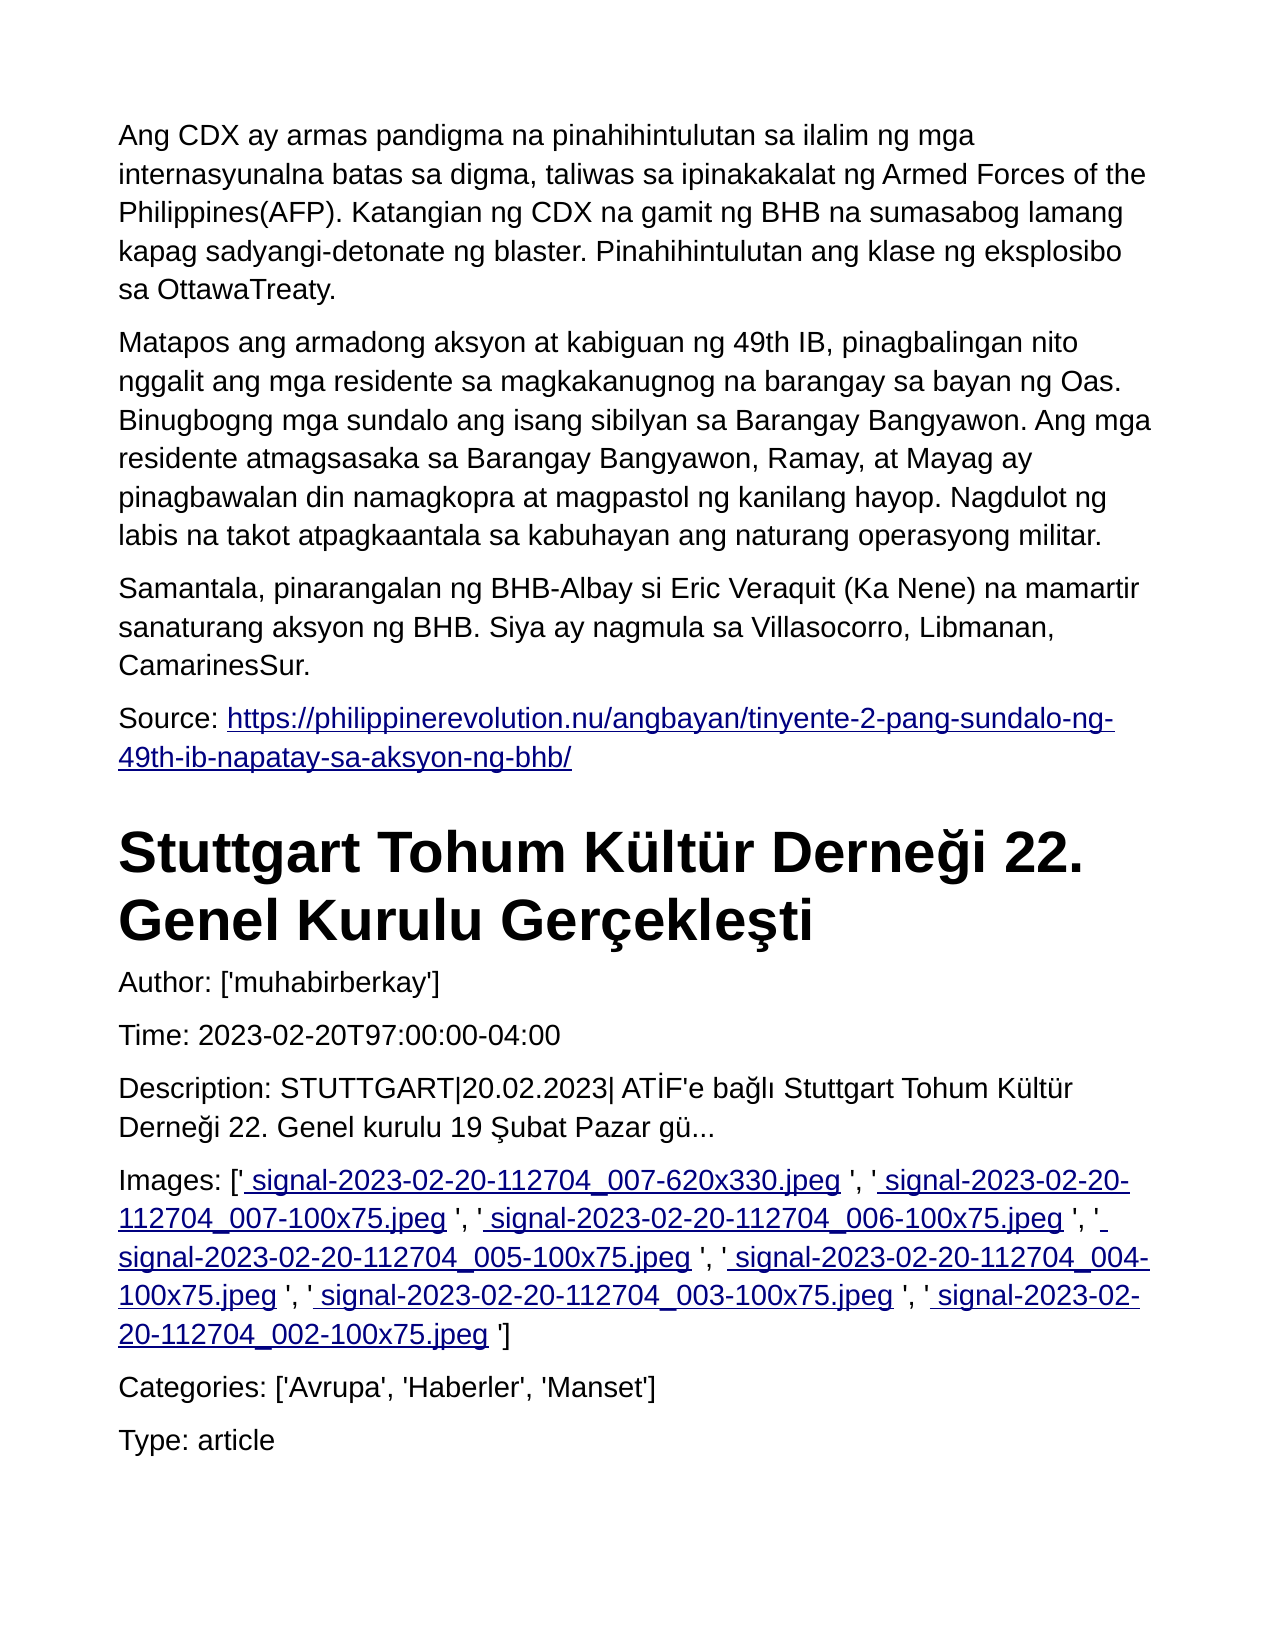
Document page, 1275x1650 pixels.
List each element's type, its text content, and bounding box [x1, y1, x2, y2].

text Ang CDX ay armas pandigma na pinahihintulutan sa ilalim ng mga internasyunalna batas sa digma, taliwas sa ipinakakalat ng Armed Forces of the Philippines(AFP). Katangian ng CDX na gamit ng BHB na sumasabog lamang kapag sadyangi-detonate ng blaster. Pinahihintulutan ang klase ng eksplosibo sa OttawaTreaty. [118, 118, 1157, 306]
text Matapos ang armadong aksyon at kabiguan ng 49th IB, pinagbalingan nito nggalit ang mga residente sa magkakanugnog na barangay sa bayan ng Oas. Binugbogng mga sundalo ang isang sibilyan sa Barangay Bangyawon. Ang mga residente atmagsasaka sa Barangay Bangyawon, Ramay, at Mayag ay pinagbawalan din namagkopra at magpastol ng kanilang hayop. Nagdulot ng labis na takot atpagkaantala sa kabuhayan ang naturang operasyong militar. [118, 325, 1157, 552]
subtitle Stuttgart Tohum Kültür Derneği 22. Genel Kurulu Gerçekleşti [118, 818, 1157, 952]
text Type: article [118, 1423, 1157, 1457]
text Images: [' signal-2023-02-20-112704_007-620x330.jpeg ', ' signal-2023-02-20-112704_007-100x75.jpeg ', ' signal-2023-02-20-112704_006-100x75.jpeg ', ' signal-2023-02-20-112704_005-100x75.jpeg ', ' signal-2023-02-20-112704_004-100x75.jpeg ', ' signal-2023-02-20-112704_003-100x75.jpeg ', ' signal-2023-02-20-112704_002-100x75.jpeg '] [118, 1163, 1157, 1350]
text Time: 2023-02-20T97:00:00-04:00 [118, 1018, 1157, 1051]
text Categories: ['Avrupa', 'Haberler', 'Manset'] [118, 1370, 1157, 1403]
text Source: https://philippinerevolution.nu/angbayan/tinyente-2-pang-sundalo-ng-49th-ib-napatay-sa-aksyon-ng-bhb/ [118, 701, 1157, 773]
text Samantala, pinarangalan ng BHB-Albay si Eric Veraquit (Ka Nene) na mamartir sanaturang aksyon ng BHB. Siya ay nagmula sa Villasocorro, Libmanan, CamarinesSur. [118, 571, 1157, 682]
text Author: ['muhabirberkay'] [118, 965, 1157, 998]
text Description: STUTTGART|20.02.2023| ATİF'e bağlı Stuttgart Tohum Kültür Derneği 22. Genel kurulu 19 Şubat Pazar gü... [118, 1071, 1157, 1143]
